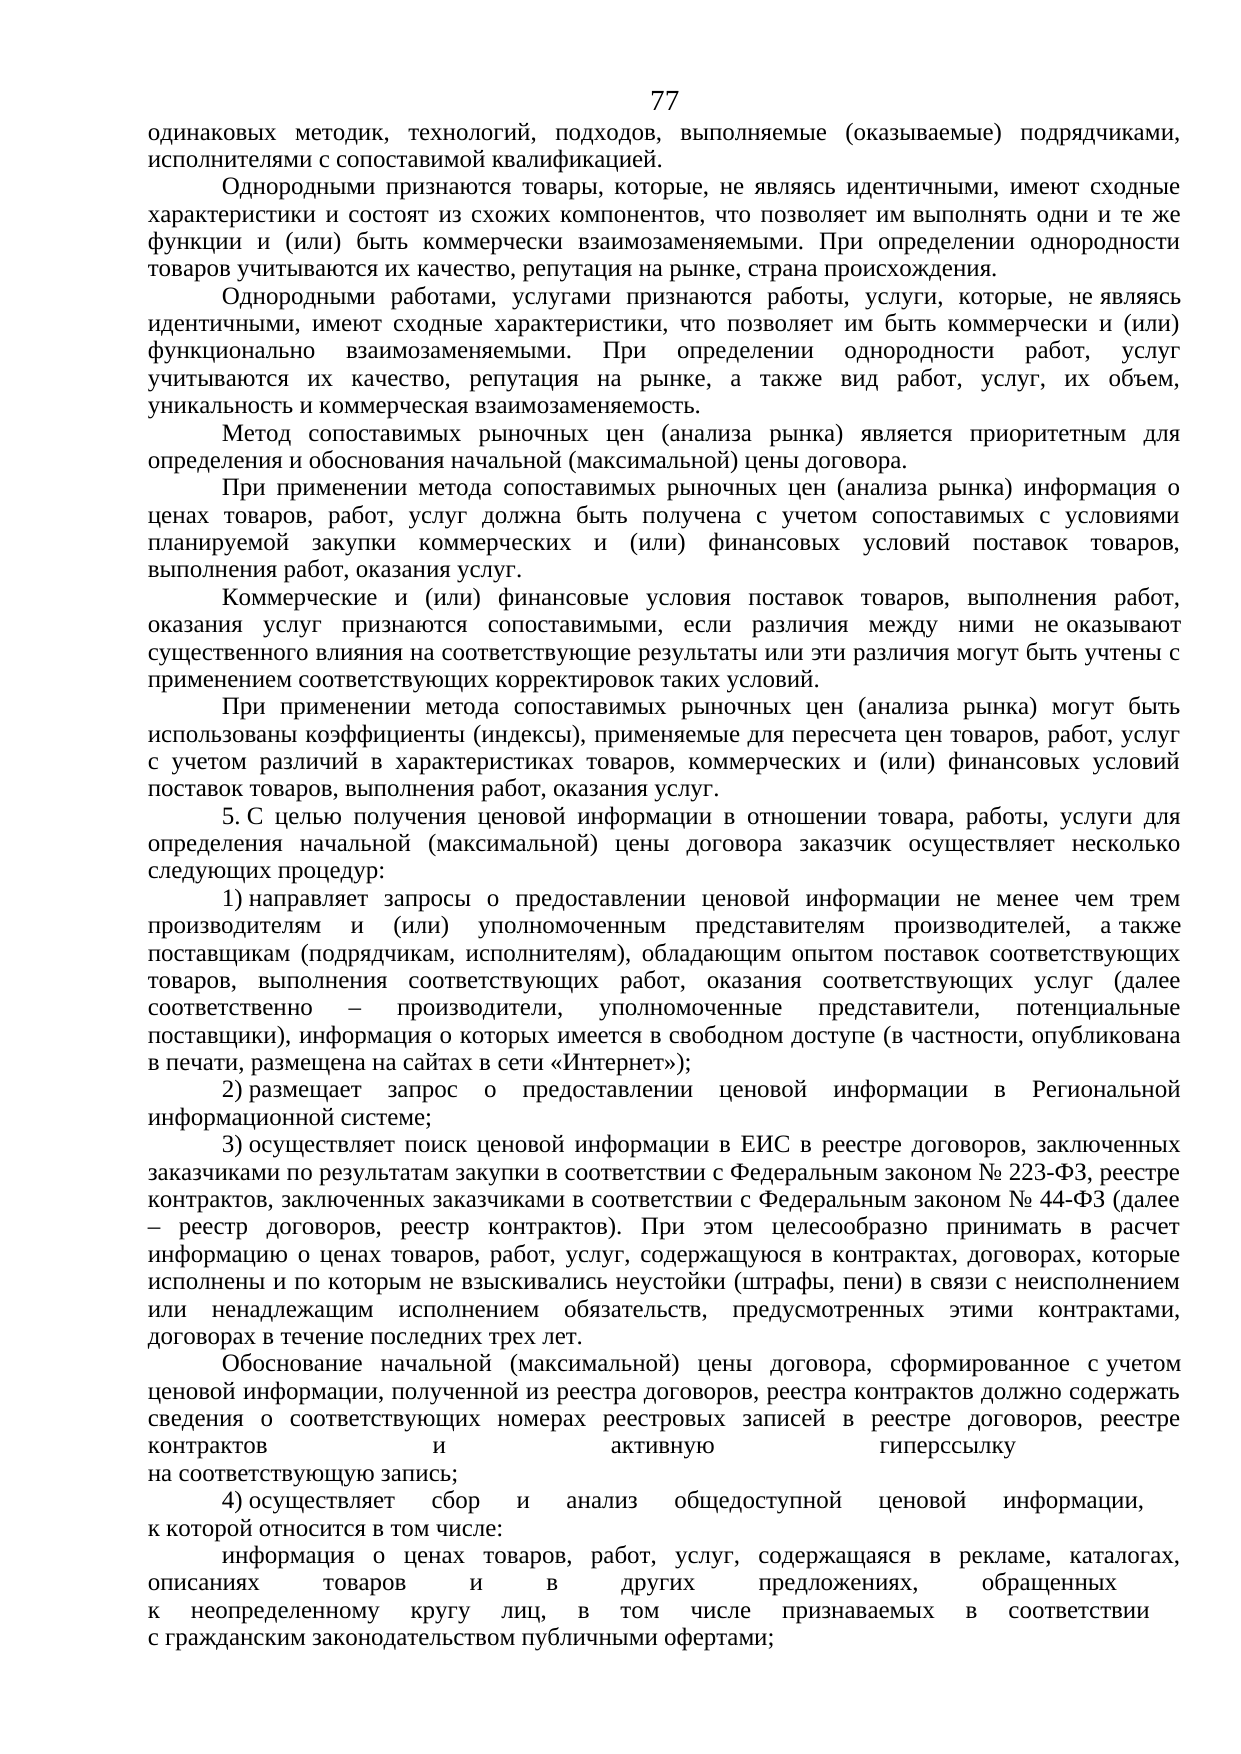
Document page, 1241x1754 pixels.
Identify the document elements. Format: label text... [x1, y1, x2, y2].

text информация о ценах товаров, работ, услуг, содержащаяся в рекламе, каталогах, описаниях товаров и в других предложениях, обращенных к неопределенному кругу лиц, в том числе признаваемых в соответствии с гражданским законодательством публичными офертами; [148, 1541, 1181, 1651]
text При применении метода сопоставимых рыночных цен (анализа рынка) информация о ценах товаров, работ, услуг должна быть получена с учетом сопоставимых с условиями планируемой закупки коммерческих и (или) финансовых условий поставок товаров, выполнения работ, оказания услуг. [148, 474, 1181, 583]
text Коммерческие и (или) финансовые условия поставок товаров, выполнения работ, оказания услуг признаются сопоставимыми, если различия между ними не оказывают существенного влияния на соответствующие результаты или эти различия могут быть учтены с применением соответствующих корректировок таких условий. [148, 583, 1181, 693]
text 5. С целью получения ценовой информации в отношении товара, работы, услуги для определения начальной (максимальной) цены договора заказчик осуществляет несколько следующих процедур: [148, 802, 1181, 884]
text При применении метода сопоставимых рыночных цен (анализа рынка) могут быть использованы коэффициенты (индексы), применяемые для пересчета цен товаров, работ, услуг с учетом различий в характеристиках товаров, коммерческих и (или) финансовых условий поставок товаров, выполнения работ, оказания услуг. [148, 693, 1181, 802]
text одинаковых методик, технологий, подходов, выполняемые (оказываемые) подрядчиками, исполнителями с сопоставимой квалификацией. [148, 118, 1181, 173]
text Однородными работами, услугами признаются работы, услуги, которые, не являясь идентичными, имеют сходные характеристики, что позволяет им быть коммерчески и (или) функционально взаимозаменяемыми. При определении однородности работ, услуг учитываются их качество, репутация на рынке, а также вид работ, услуг, их объем, уникальность и коммерческая взаимозаменяемость. [148, 282, 1181, 419]
text Однородными признаются товары, которые, не являясь идентичными, имеют сходные характеристики и состоят из схожих компонентов, что позволяет им выполнять одни и те же функции и (или) быть коммерчески взаимозаменяемыми. При определении однородности товаров учитываются их качество, репутация на рынке, страна происхождения. [148, 173, 1181, 282]
text Метод сопоставимых рыночных цен (анализа рынка) является приоритетным для определения и обоснования начальной (максимальной) цены договора. [148, 419, 1181, 474]
text 2) размещает запрос о предоставлении ценовой информации в Региональной информационной системе; [148, 1076, 1181, 1131]
text Обоснование начальной (максимальной) цены договора, сформированное с учетом ценовой информации, полученной из реестра договоров, реестра контрактов должно содержать сведения о соответствующих номерах реестровых записей в реестре договоров, реестре контрактов и активную гиперссылку на соответствующую запись; [148, 1350, 1181, 1487]
text 1) направляет запросы о предоставлении ценовой информации не менее чем трем производителям и (или) уполномоченным представителям производителей, а также поставщикам (подрядчикам, исполнителям), обладающим опытом поставок соответствующих товаров, выполнения соответствующих работ, оказания соответствующих услуг (далее соответственно – производители, уполномоченные представители, потенциальные поставщики), информация о которых имеется в свободном доступе (в частности, опубликована в печати, размещена на сайтах в сети «Интернет»); [148, 884, 1181, 1076]
text 4) осуществляет сбор и анализ общедоступной ценовой информации, к которой относится в том числе: [148, 1487, 1181, 1541]
text 3) осуществляет поиск ценовой информации в ЕИС в реестре договоров, заключенных заказчиками по результатам закупки в соответствии с Федеральным законом № 223-ФЗ, реестре контрактов, заключенных заказчиками в соответствии с Федеральным законом № 44-ФЗ (далее – реестр договоров, реестр контрактов). При этом целесообразно принимать в расчет информацию о ценах товаров, работ, услуг, содержащуюся в контрактах, договорах, которые исполнены и по которым не взыскивались неустойки (штрафы, пени) в связи с неисполнением или ненадлежащим исполнением обязательств, предусмотренных этими контрактами, договорах в течение последних трех лет. [148, 1131, 1181, 1350]
